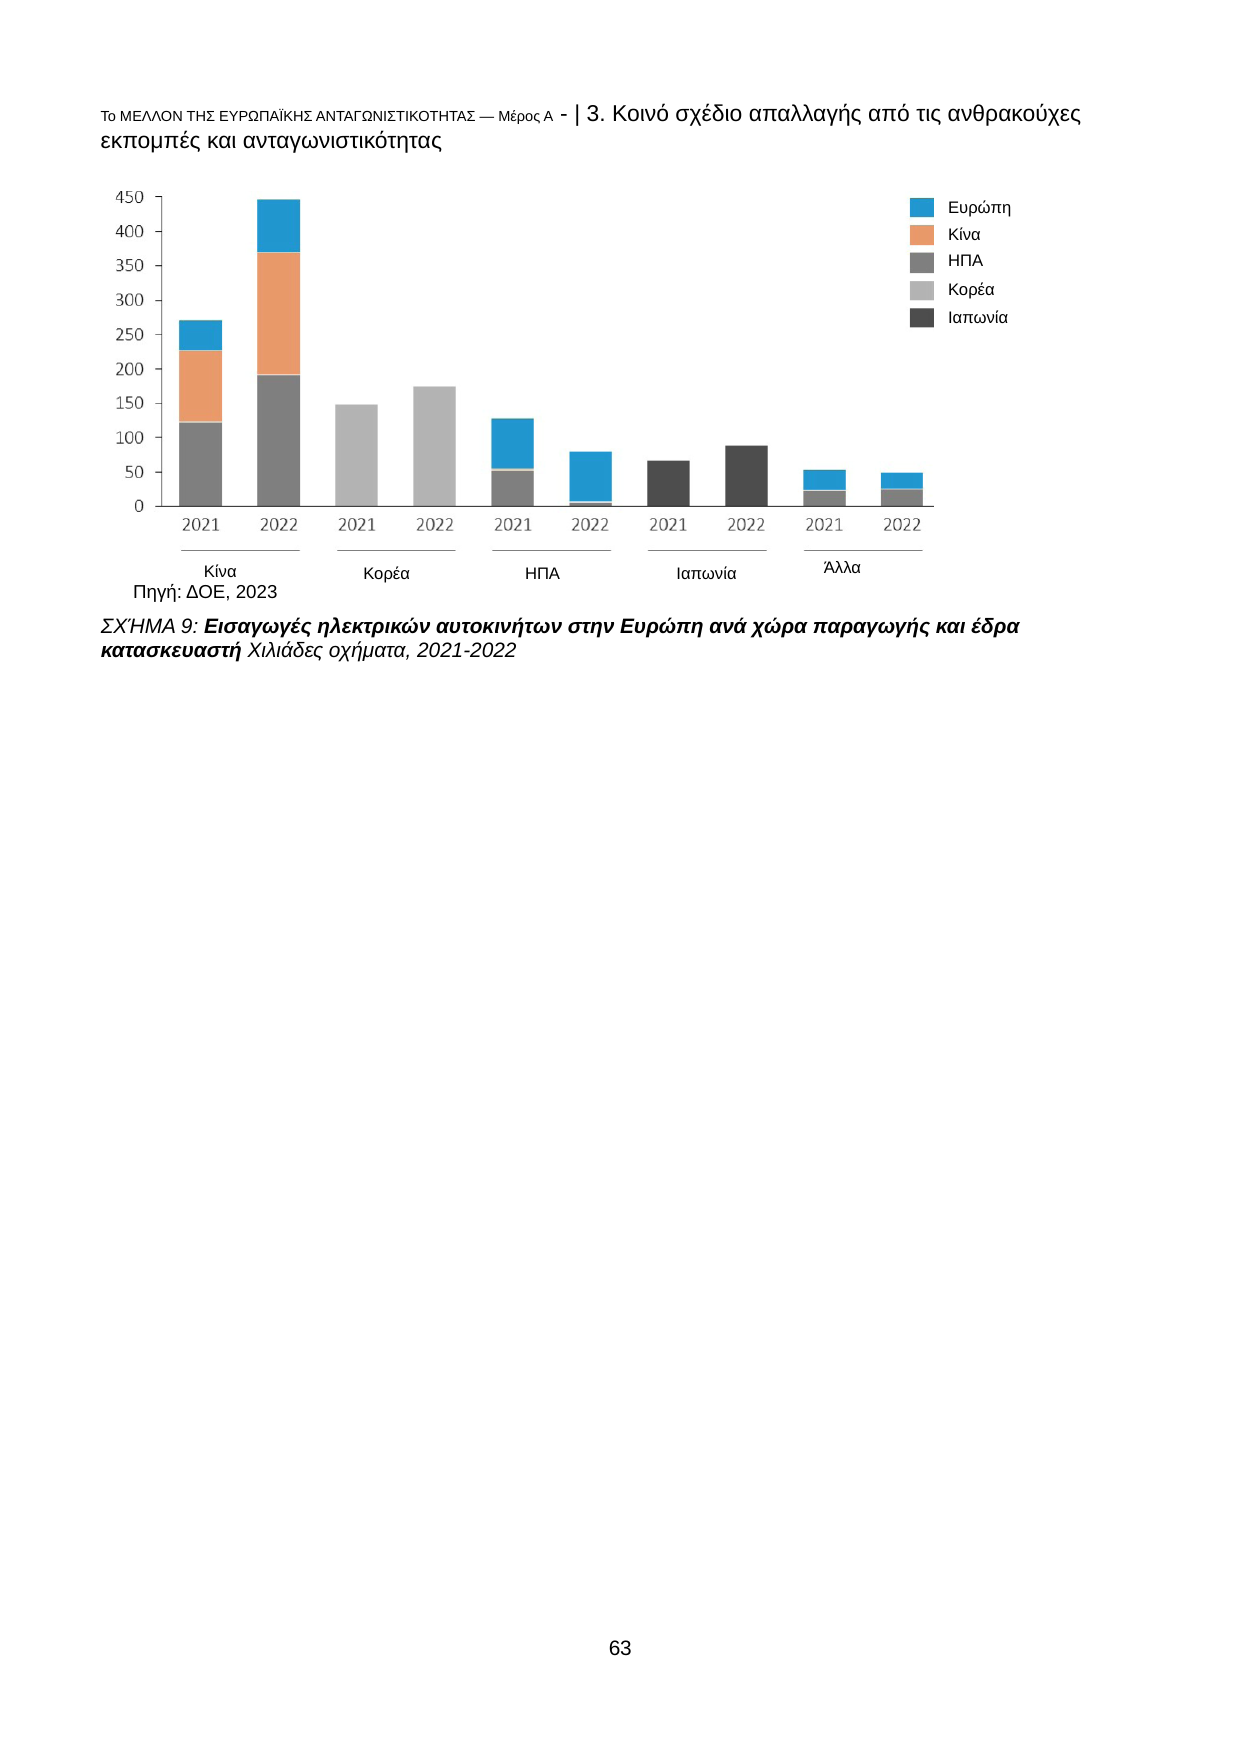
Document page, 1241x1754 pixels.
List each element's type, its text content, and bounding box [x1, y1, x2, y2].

text ΣΧΉΜΑ 9: Εισαγωγές ηλεκτρικών αυτοκινήτων στην Ευρώπη ανά χώρα παραγωγής και έδρα κατασκευαστή Χιλιάδες οχήματα, 2021-2022 [101, 555, 1043, 662]
picture [100, 171, 934, 555]
